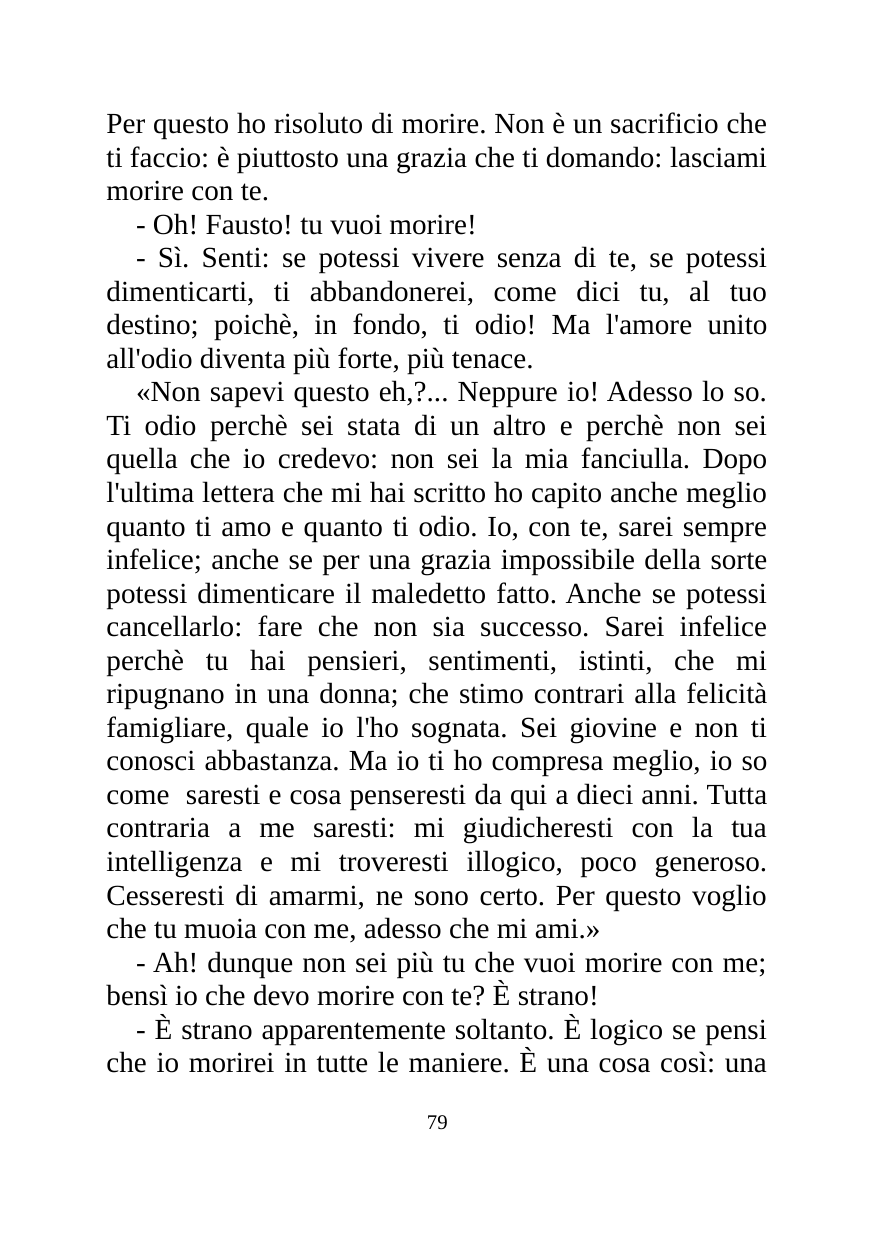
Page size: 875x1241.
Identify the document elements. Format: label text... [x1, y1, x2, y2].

text Per questo ho risoluto di morire. Non è un sacrificio che ti faccio: è piuttosto una grazia che ti domando: lasciami morire con te. [106, 106, 768, 207]
text «Non sapevi questo eh,?... Neppure io! Adesso lo so. Ti odio perchè sei stata di un altro e perchè non sei quella che io credevo: non sei la mia fanciulla. Dopo l'ultima lettera che mi hai scritto ho capito anche meglio quanto ti amo e quanto ti odio. Io, con te, sarei sempre infelice; anche se per una grazia impossibile della sorte potessi dimenticare il maledetto fatto. Anche se potessi cancellarlo: fare che non sia successo. Sarei infelice perchè tu hai pensieri, sentimenti, istinti, che mi ripugnano in una donna; che stimo contrari alla felicità famigliare, quale io l'ho sognata. Sei giovine e non ti conosci abbastanza. Ma io ti ho compresa meglio, io so come saresti e cosa penseresti da qui a dieci anni. Tutta contraria a me saresti: mi giudicheresti con la tua intelligenza e mi troveresti illogico, poco generoso. Cesseresti di amarmi, ne sono certo. Per questo voglio che tu muoia con me, adesso che mi ami.» [106, 374, 768, 945]
text - Ah! dunque non sei più tu che vuoi morire con me; bensì io che devo morire con te? È strano! [106, 945, 768, 1012]
text - Oh! Fausto! tu vuoi morire! [106, 207, 768, 240]
text - Sì. Senti: se potessi vivere senza di te, se potessi dimenticarti, ti abbandonerei, come dici tu, al tuo destino; poichè, in fondo, ti odio! Ma l'amore unito all'odio diventa più forte, più tenace. [106, 240, 768, 374]
text - È strano apparentemente soltanto. È logico se pensi che io morirei in tutte le maniere. È una cosa così: una [106, 1012, 768, 1079]
